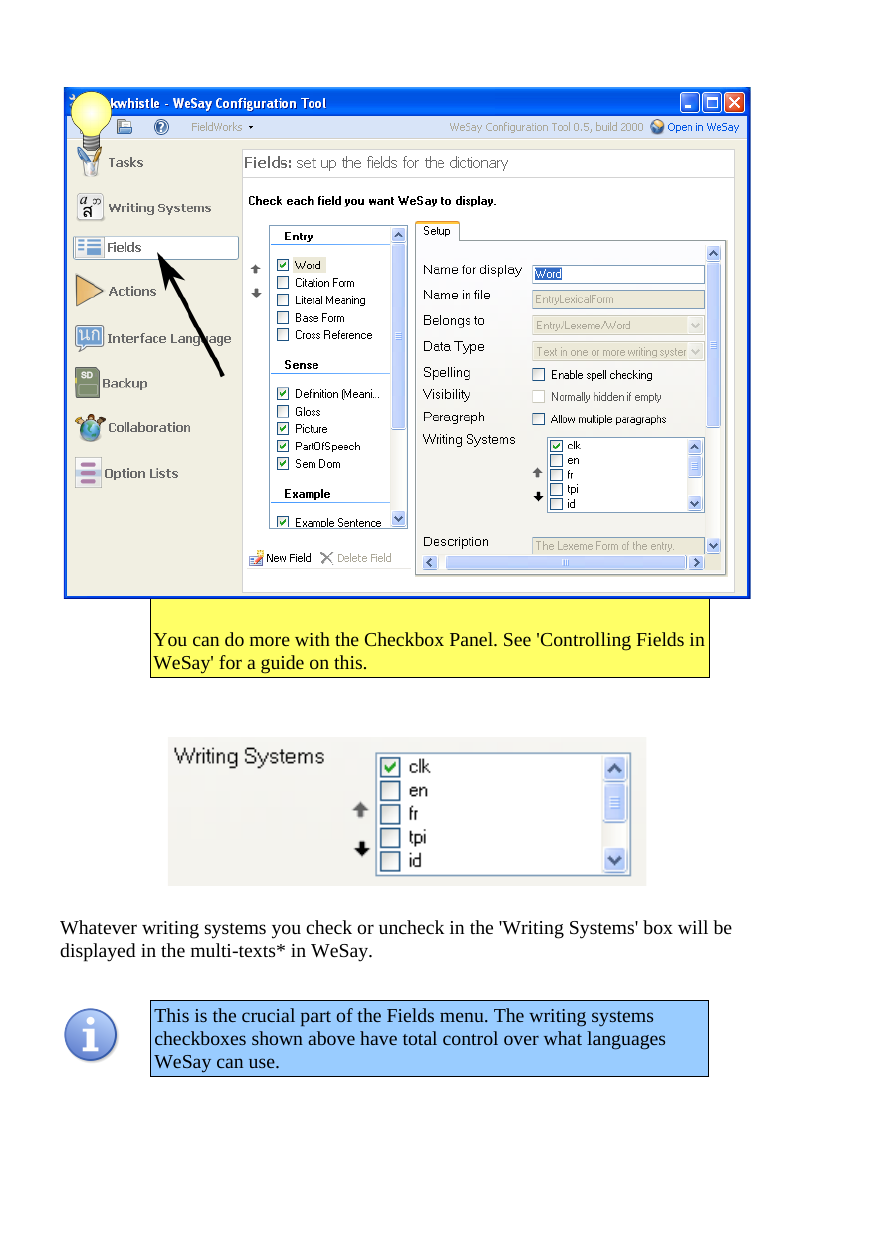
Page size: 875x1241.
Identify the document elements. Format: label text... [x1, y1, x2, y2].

text You can do more with the Checkbox Panel. See 'Controlling Fields in WeSay' for a guide on this. [151, 599, 709, 677]
text This is the crucial part of the Fields menu. The writing systems checkboxes shown above have total control over what languages WeSay can use. [151, 1001, 708, 1076]
picture [167, 737, 647, 886]
text Whatever writing systems you check or uncheck in the 'Writing Systems' box will be displayed in the multi-texts* in WeSay. [60, 707, 754, 961]
picture [60, 87, 751, 599]
picture [60, 1004, 121, 1065]
